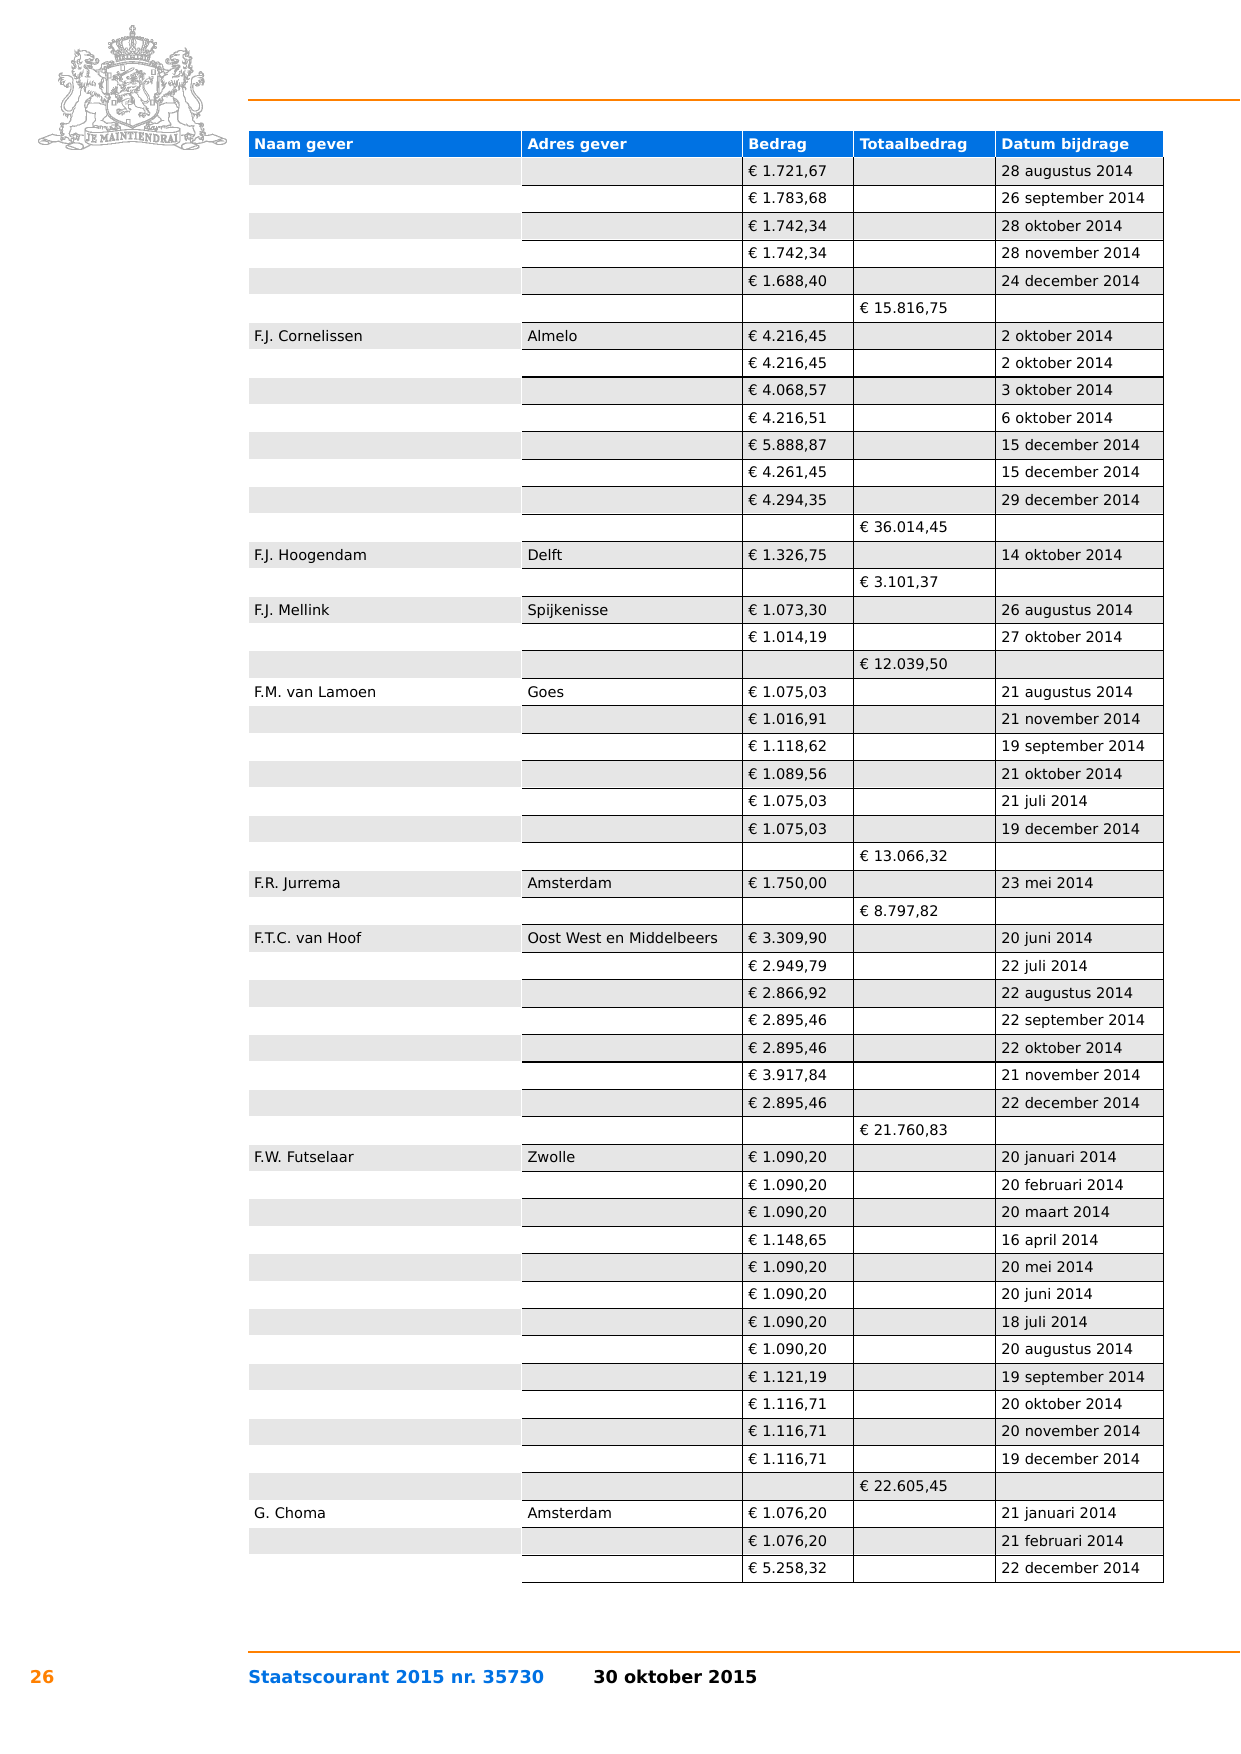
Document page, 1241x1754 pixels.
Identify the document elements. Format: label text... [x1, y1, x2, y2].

table_cell [249, 1309, 521, 1335]
table_cell € 1.721,67 [743, 158, 853, 185]
table_cell [743, 1473, 853, 1500]
table_cell [854, 1446, 995, 1472]
table_cell [522, 706, 742, 733]
table_cell € 1.090,20 [743, 1282, 853, 1308]
table_cell € 4.068,57 [743, 378, 853, 404]
table_cell [854, 1227, 995, 1253]
table_cell F.M. van Lamoen [249, 679, 521, 705]
table_cell [522, 816, 742, 842]
table_cell € 1.073,30 [743, 597, 853, 623]
table_cell [249, 1254, 521, 1281]
table_cell € 13.066,32 [854, 843, 995, 869]
table_cell Amsterdam [522, 871, 742, 897]
table_cell [522, 789, 742, 815]
table_cell [249, 953, 521, 979]
table_cell [249, 651, 521, 678]
table_cell [854, 1528, 995, 1554]
table_cell 20 januari 2014 [996, 1145, 1163, 1171]
table_cell € 1.090,20 [743, 1199, 853, 1226]
table_cell 20 juni 2014 [996, 925, 1163, 952]
table_cell [996, 295, 1163, 322]
table_cell 21 november 2014 [996, 1063, 1163, 1089]
table_cell 2 oktober 2014 [996, 323, 1163, 349]
table_header Datum bijdrage [996, 131, 1163, 157]
table_cell [522, 1556, 742, 1582]
table_cell [854, 241, 995, 267]
table_cell [249, 706, 521, 733]
table_cell [249, 1008, 521, 1034]
table_cell € 1.090,20 [743, 1145, 853, 1171]
table_cell [522, 1528, 742, 1554]
table_header Naam gever [249, 131, 521, 157]
table_cell 21 juli 2014 [996, 789, 1163, 815]
table_cell [522, 158, 742, 185]
table_cell [249, 1117, 521, 1143]
table_cell 20 februari 2014 [996, 1172, 1163, 1198]
table_cell [522, 1309, 742, 1335]
table_cell [249, 515, 521, 541]
table_cell € 2.949,79 [743, 953, 853, 979]
table_cell [522, 1473, 742, 1500]
table_cell [854, 350, 995, 376]
table_cell [249, 1391, 521, 1417]
table_cell [522, 1117, 742, 1143]
table_cell [854, 1309, 995, 1335]
table_cell [522, 1063, 742, 1089]
table_cell Oost West en Middelbeers [522, 925, 742, 952]
table_cell Spijkenisse [522, 597, 742, 623]
table_cell 14 oktober 2014 [996, 542, 1163, 568]
table_cell [854, 597, 995, 623]
table_cell € 1.075,03 [743, 679, 853, 705]
table_cell [522, 295, 742, 322]
table_cell € 21.760,83 [854, 1117, 995, 1143]
table_cell € 1.750,00 [743, 871, 853, 897]
table_cell [854, 1008, 995, 1034]
table_cell [854, 186, 995, 212]
table_cell 21 november 2014 [996, 706, 1163, 733]
table_cell F.T.C. van Hoof [249, 925, 521, 952]
table_cell [854, 542, 995, 568]
table_cell F.W. Futselaar [249, 1145, 521, 1171]
table_cell 20 oktober 2014 [996, 1391, 1163, 1417]
table_cell [854, 816, 995, 842]
table_cell € 8.797,82 [854, 898, 995, 924]
table_cell [854, 460, 995, 486]
table_cell € 2.895,46 [743, 1090, 853, 1116]
table_cell [249, 569, 521, 596]
table_cell [854, 761, 995, 787]
table_cell 20 juni 2014 [996, 1282, 1163, 1308]
table_cell € 1.075,03 [743, 789, 853, 815]
table_cell [249, 1419, 521, 1445]
table_cell [249, 378, 521, 404]
table_cell € 1.116,71 [743, 1419, 853, 1445]
table_cell 22 december 2014 [996, 1090, 1163, 1116]
table_cell [996, 651, 1163, 678]
table_cell € 3.101,37 [854, 569, 995, 596]
table_cell [522, 268, 742, 294]
table_cell [522, 432, 742, 459]
table_cell 26 augustus 2014 [996, 597, 1163, 623]
table_cell € 1.121,19 [743, 1364, 853, 1390]
table_cell 21 oktober 2014 [996, 761, 1163, 787]
table_cell 20 november 2014 [996, 1419, 1163, 1445]
table_cell [522, 515, 742, 541]
table_cell 26 september 2014 [996, 186, 1163, 212]
table_header Adres gever [522, 131, 742, 157]
table_cell [854, 1145, 995, 1171]
table_cell 15 december 2014 [996, 432, 1163, 459]
table_cell [522, 651, 742, 678]
table_cell 21 februari 2014 [996, 1528, 1163, 1554]
table_cell [522, 1336, 742, 1363]
table_cell [743, 898, 853, 924]
table_cell [522, 1254, 742, 1281]
table_cell 21 januari 2014 [996, 1501, 1163, 1527]
table_cell [249, 186, 521, 212]
table_cell 28 november 2014 [996, 241, 1163, 267]
table_cell [854, 487, 995, 513]
table_cell € 4.261,45 [743, 460, 853, 486]
table_cell 29 december 2014 [996, 487, 1163, 513]
table_cell 24 december 2014 [996, 268, 1163, 294]
table_cell 19 september 2014 [996, 1364, 1163, 1390]
table_cell € 1.016,91 [743, 706, 853, 733]
table_cell € 12.039,50 [854, 651, 995, 678]
table_cell G. Choma [249, 1501, 521, 1527]
table_cell [996, 1473, 1163, 1500]
table_cell [249, 1199, 521, 1226]
table_cell [249, 487, 521, 513]
table_cell [522, 1008, 742, 1034]
table_cell [522, 1199, 742, 1226]
table_cell € 1.075,03 [743, 816, 853, 842]
table_cell [249, 816, 521, 842]
table_cell [249, 843, 521, 869]
table_cell € 1.742,34 [743, 241, 853, 267]
table_cell [996, 898, 1163, 924]
table_cell € 22.605,45 [854, 1473, 995, 1500]
table_cell [996, 515, 1163, 541]
table_cell 22 augustus 2014 [996, 980, 1163, 1007]
table_cell [522, 1035, 742, 1061]
table_cell [522, 350, 742, 376]
table_cell € 1.326,75 [743, 542, 853, 568]
table_cell 18 juli 2014 [996, 1309, 1163, 1335]
table_cell 27 oktober 2014 [996, 624, 1163, 650]
table_cell [249, 1172, 521, 1198]
table_cell [249, 1090, 521, 1116]
table_cell 19 december 2014 [996, 816, 1163, 842]
table_cell 21 augustus 2014 [996, 679, 1163, 705]
table_cell [854, 1172, 995, 1198]
table_cell 20 augustus 2014 [996, 1336, 1163, 1363]
table_cell 2 oktober 2014 [996, 350, 1163, 376]
table_cell Delft [522, 542, 742, 568]
table_cell [854, 378, 995, 404]
table_cell [854, 1556, 995, 1582]
table_cell [854, 925, 995, 952]
table_cell [522, 1172, 742, 1198]
table_cell € 2.895,46 [743, 1035, 853, 1061]
table_cell [854, 432, 995, 459]
table_cell € 1.118,62 [743, 734, 853, 760]
table_cell [854, 268, 995, 294]
table_cell 19 december 2014 [996, 1446, 1163, 1472]
table_cell [854, 706, 995, 733]
table_cell [854, 1254, 995, 1281]
table_cell € 36.014,45 [854, 515, 995, 541]
table_cell 28 oktober 2014 [996, 213, 1163, 239]
table_cell [522, 1090, 742, 1116]
table_cell € 4.294,35 [743, 487, 853, 513]
table_cell € 1.090,20 [743, 1254, 853, 1281]
table_cell [522, 980, 742, 1007]
table_cell 20 mei 2014 [996, 1254, 1163, 1281]
table_cell € 1.148,65 [743, 1227, 853, 1253]
table_cell [249, 1063, 521, 1089]
table_cell [249, 1336, 521, 1363]
table_cell [249, 734, 521, 760]
table_cell [743, 843, 853, 869]
table_cell [522, 213, 742, 239]
table_cell [996, 1117, 1163, 1143]
table_cell € 1.090,20 [743, 1172, 853, 1198]
table_cell [854, 980, 995, 1007]
table_cell [522, 1364, 742, 1390]
table_cell € 5.888,87 [743, 432, 853, 459]
table_cell [522, 624, 742, 650]
table_cell [743, 651, 853, 678]
table_cell [522, 186, 742, 212]
table_cell € 5.258,32 [743, 1556, 853, 1582]
table_cell [522, 1391, 742, 1417]
table_cell 22 september 2014 [996, 1008, 1163, 1034]
table_cell [854, 734, 995, 760]
table_cell [854, 1391, 995, 1417]
table_cell Goes [522, 679, 742, 705]
table_cell [522, 405, 742, 431]
table_cell € 3.917,84 [743, 1063, 853, 1089]
table_cell Almelo [522, 323, 742, 349]
table_cell [249, 213, 521, 239]
table_cell [249, 241, 521, 267]
table_cell [743, 1117, 853, 1143]
table_cell [854, 213, 995, 239]
table_cell € 1.090,20 [743, 1309, 853, 1335]
table_cell 22 oktober 2014 [996, 1035, 1163, 1061]
table_cell [522, 898, 742, 924]
table_cell [249, 1556, 521, 1582]
table_cell 22 december 2014 [996, 1556, 1163, 1582]
table_cell [249, 898, 521, 924]
table_cell [854, 1063, 995, 1089]
table_cell € 1.688,40 [743, 268, 853, 294]
picture [38, 25, 227, 150]
table_cell [854, 679, 995, 705]
table_cell [854, 1336, 995, 1363]
table_cell 23 mei 2014 [996, 871, 1163, 897]
table_cell [249, 624, 521, 650]
table_cell [249, 980, 521, 1007]
table_cell F.J. Hoogendam [249, 542, 521, 568]
table_cell [854, 953, 995, 979]
table_cell [249, 460, 521, 486]
table_cell 3 oktober 2014 [996, 378, 1163, 404]
table_cell 22 juli 2014 [996, 953, 1163, 979]
table_cell € 1.076,20 [743, 1501, 853, 1527]
table_cell 20 maart 2014 [996, 1199, 1163, 1226]
table_cell [522, 1446, 742, 1472]
table_cell [522, 843, 742, 869]
table_cell [249, 1227, 521, 1253]
table_cell [854, 1035, 995, 1061]
table_cell [854, 1364, 995, 1390]
table_cell [249, 1473, 521, 1500]
table_cell F.J. Mellink [249, 597, 521, 623]
table_cell € 1.089,56 [743, 761, 853, 787]
table_cell [522, 460, 742, 486]
table_cell € 1.076,20 [743, 1528, 853, 1554]
table_cell F.R. Jurrema [249, 871, 521, 897]
table_cell € 2.895,46 [743, 1008, 853, 1034]
table_cell [854, 1419, 995, 1445]
table_cell [249, 350, 521, 376]
table_cell [249, 268, 521, 294]
table_cell [522, 569, 742, 596]
table_cell € 1.116,71 [743, 1446, 853, 1472]
table_cell [854, 1282, 995, 1308]
table_cell [249, 1282, 521, 1308]
table_cell € 2.866,92 [743, 980, 853, 1007]
table_cell € 1.783,68 [743, 186, 853, 212]
table_cell [854, 1501, 995, 1527]
table_cell [854, 158, 995, 185]
table_cell [743, 569, 853, 596]
table_cell € 4.216,45 [743, 350, 853, 376]
table_cell [522, 378, 742, 404]
table_cell € 3.309,90 [743, 925, 853, 952]
table_cell [249, 405, 521, 431]
table_cell [249, 789, 521, 815]
table_cell [249, 295, 521, 322]
table_cell € 1.742,34 [743, 213, 853, 239]
table_cell [854, 1199, 995, 1226]
table_cell [249, 1446, 521, 1472]
table_cell [996, 569, 1163, 596]
table_cell € 1.014,19 [743, 624, 853, 650]
table_cell [854, 323, 995, 349]
table_cell 16 april 2014 [996, 1227, 1163, 1253]
table_cell [522, 487, 742, 513]
table_cell [522, 1227, 742, 1253]
table_cell [522, 734, 742, 760]
table_cell [743, 515, 853, 541]
table_cell 15 december 2014 [996, 460, 1163, 486]
table_cell € 4.216,45 [743, 323, 853, 349]
table_cell F.J. Cornelissen [249, 323, 521, 349]
table_cell [854, 624, 995, 650]
table_cell [249, 158, 521, 185]
table_cell [249, 1035, 521, 1061]
table_cell [854, 789, 995, 815]
table_cell € 4.216,51 [743, 405, 853, 431]
table_cell [522, 241, 742, 267]
table_cell [854, 405, 995, 431]
table_cell Zwolle [522, 1145, 742, 1171]
table_cell [249, 761, 521, 787]
table_cell [522, 1419, 742, 1445]
table_cell [743, 295, 853, 322]
table_cell [249, 432, 521, 459]
table_cell Amsterdam [522, 1501, 742, 1527]
table_cell € 1.116,71 [743, 1391, 853, 1417]
table_header Bedrag [743, 131, 853, 157]
table_cell [522, 761, 742, 787]
table_cell € 15.816,75 [854, 295, 995, 322]
table_header Totaalbedrag [854, 131, 995, 157]
table_cell 28 augustus 2014 [996, 158, 1163, 185]
table_cell [522, 953, 742, 979]
table_cell [249, 1528, 521, 1554]
table_cell € 1.090,20 [743, 1336, 853, 1363]
table_cell [522, 1282, 742, 1308]
table_cell [854, 1090, 995, 1116]
table_cell [249, 1364, 521, 1390]
table_cell [996, 843, 1163, 869]
table_cell 19 september 2014 [996, 734, 1163, 760]
table_cell 6 oktober 2014 [996, 405, 1163, 431]
table_cell [854, 871, 995, 897]
